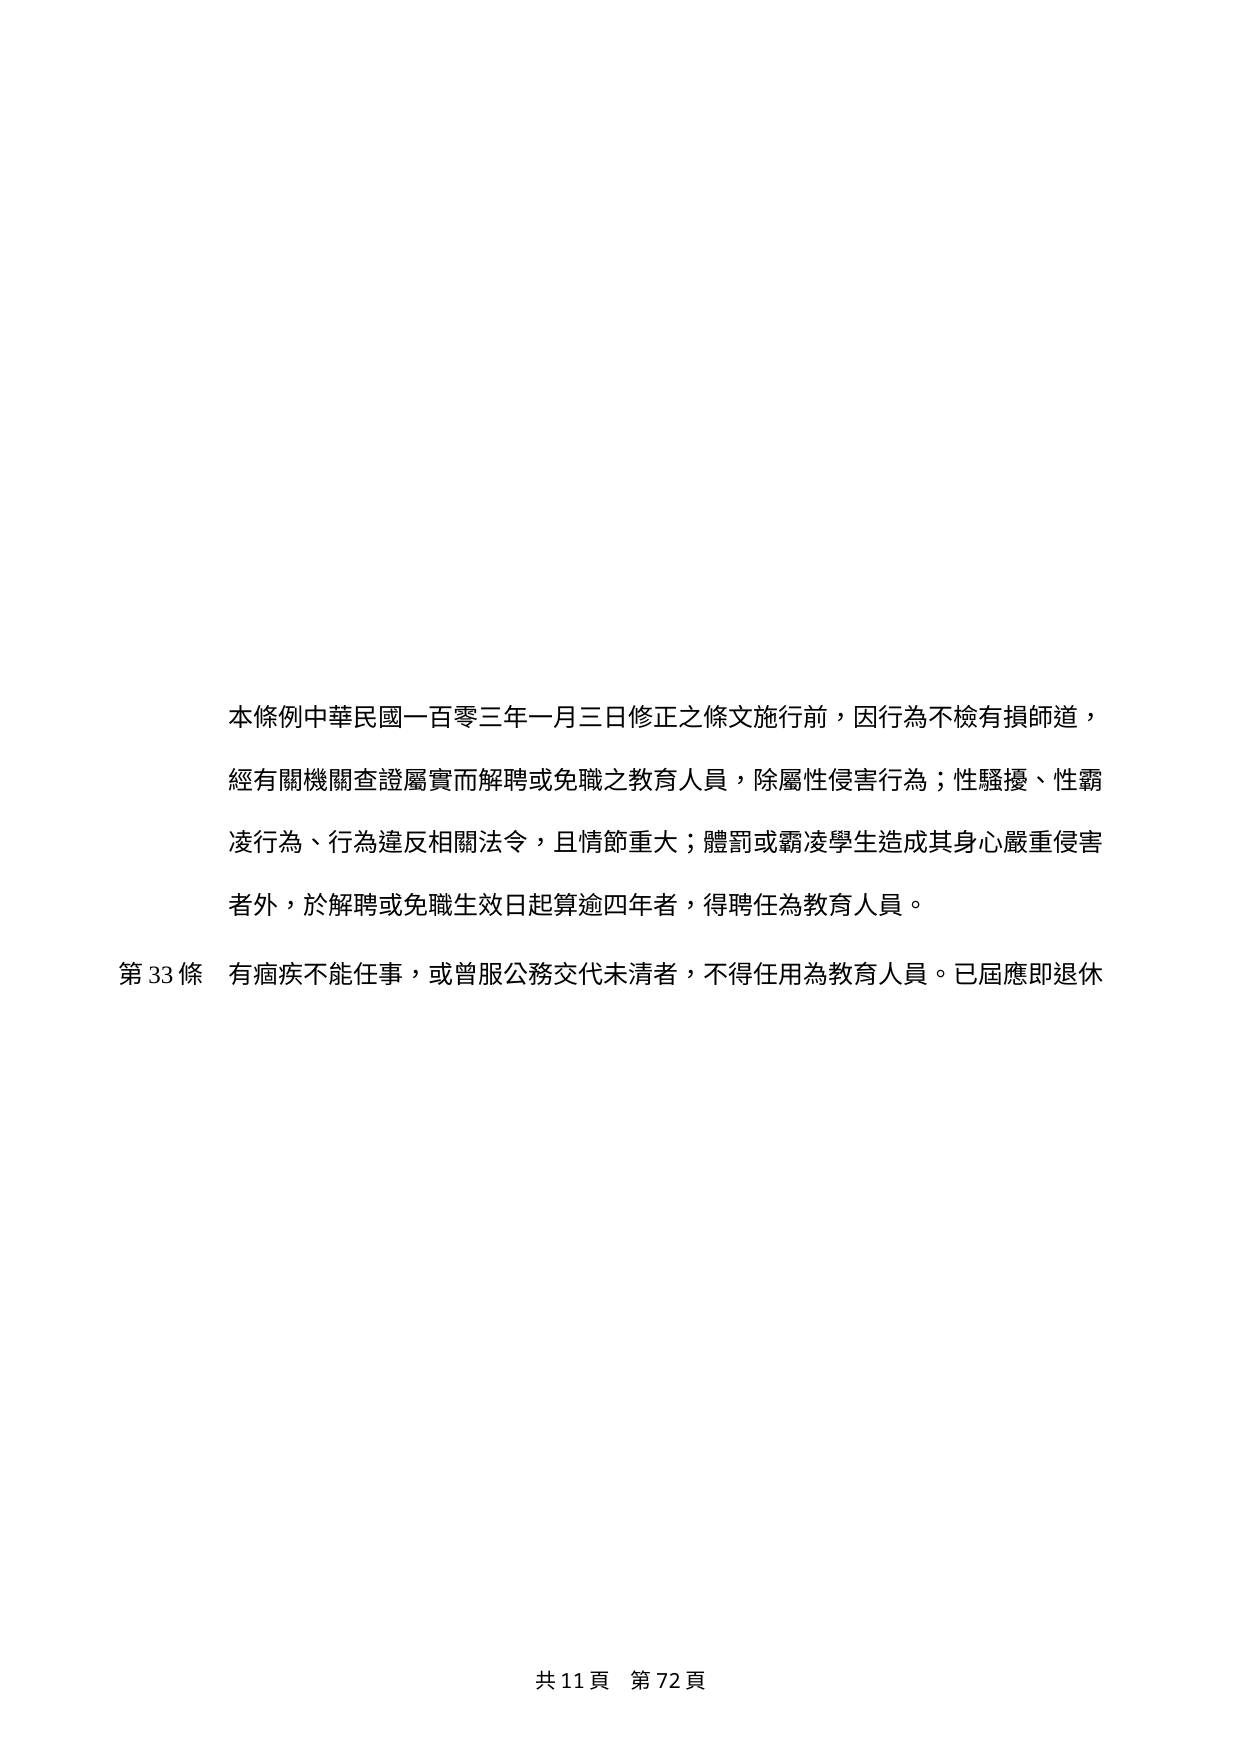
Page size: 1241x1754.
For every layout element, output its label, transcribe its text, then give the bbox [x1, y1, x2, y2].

text 第33條 有痼疾不能任事，或曾服公務交代未清者，不得任用為教育人員。已屆應即退休 [118, 931, 1122, 994]
text 本條例中華民國一百零三年一月三日修正之條文施行前，因行為不檢有損師道，經有關機關查證屬實而解聘或免職之教育人員，除屬性侵害行為；性騷擾、性霸凌行為、行為違反相關法令，且情節重大；體罰或霸凌學生造成其身心嚴重侵害者外，於解聘或免職生效日起算逾四年者，得聘任為教育人員。 [229, 674, 1122, 924]
